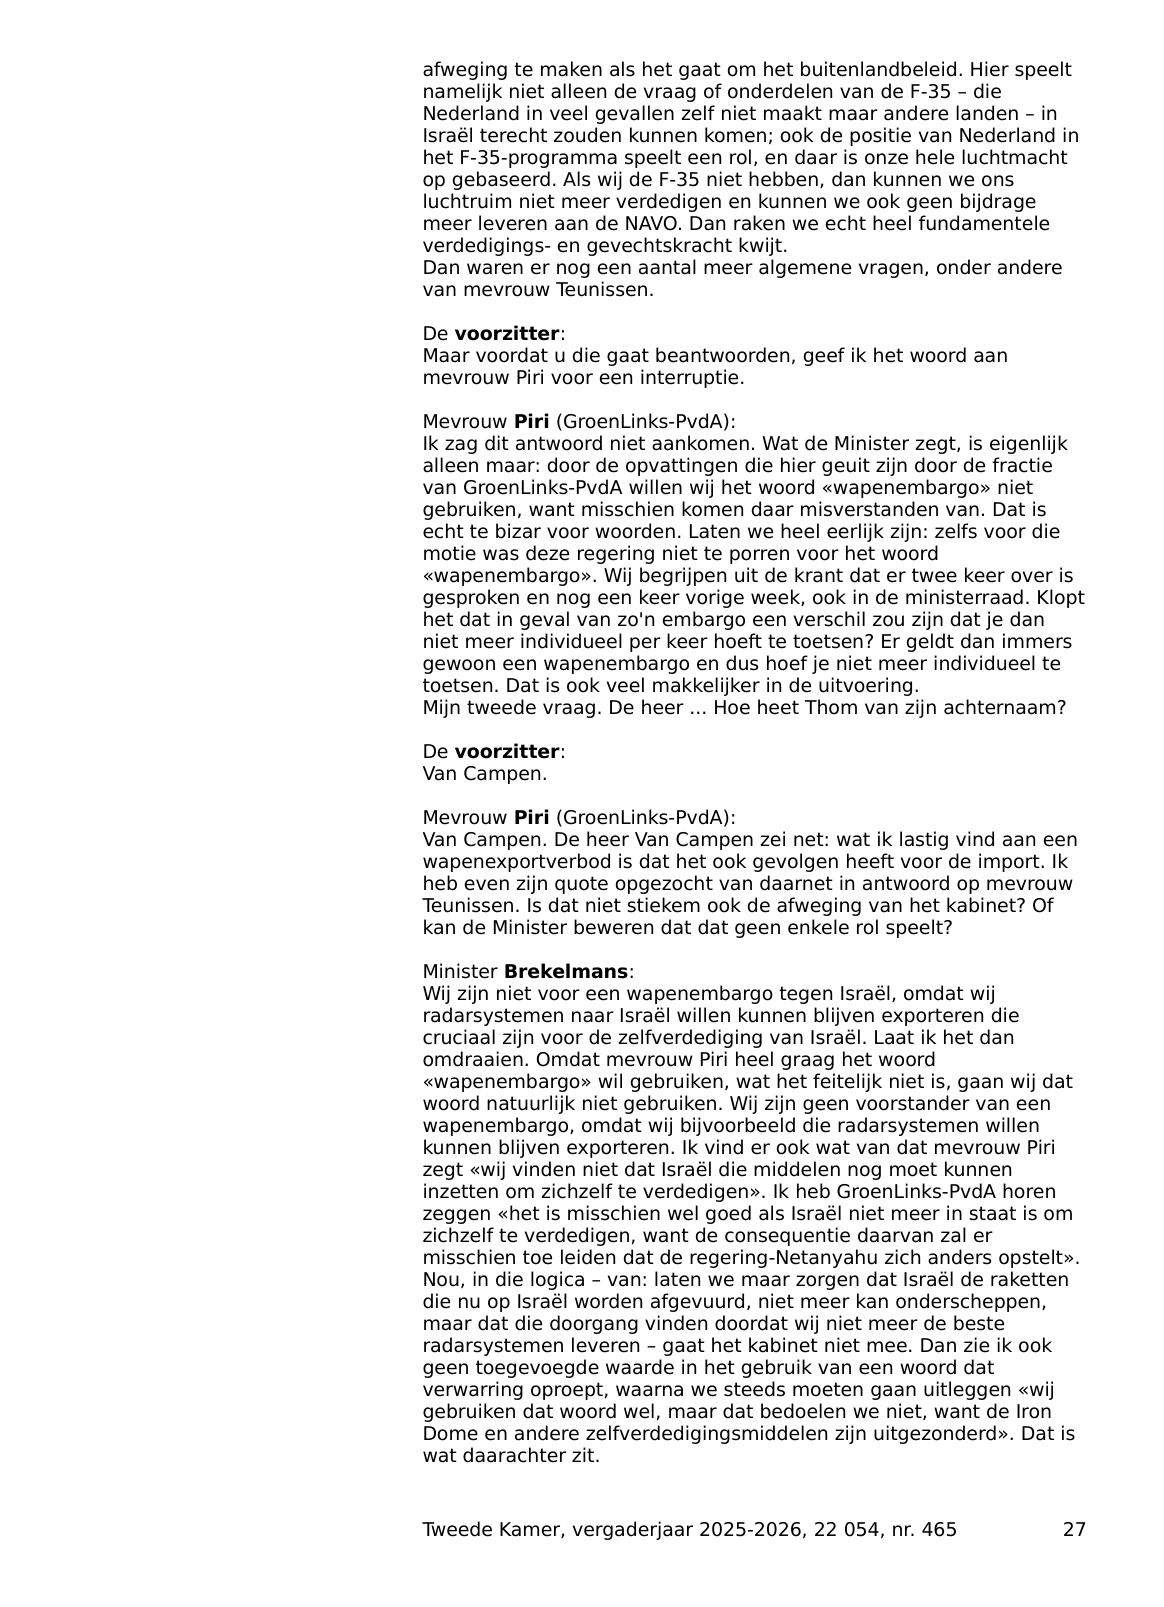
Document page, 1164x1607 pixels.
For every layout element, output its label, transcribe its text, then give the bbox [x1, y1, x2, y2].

text Mevrouw Piri (GroenLinks-PvdA): [422, 807, 1087, 829]
text De voorzitter: [422, 741, 1087, 763]
text Wij zijn niet voor een wapenembargo tegen Israël, omdat wij radarsystemen naar Israël willen kunnen blijven exporteren die cruciaal zijn voor de zelfverdediging van Israël. Laat ik het dan omdraaien. Omdat mevrouw Piri heel graag het woord «wapenembargo» wil gebruiken, wat het feitelijk niet is, gaan wij dat woord natuurlijk niet gebruiken. Wij zijn geen voorstander van een wapenembargo, omdat wij bijvoorbeeld die radarsystemen willen kunnen blijven exporteren. Ik vind er ook wat van dat mevrouw Piri zegt «wij vinden niet dat Israël die middelen nog moet kunnen inzetten om zichzelf te verdedigen». Ik heb GroenLinks-PvdA horen zeggen «het is misschien wel goed als Israël niet meer in staat is om zichzelf te verdedigen, want de consequentie daarvan zal er misschien toe leiden dat de regering-Netanyahu zich anders opstelt». Nou, in die logica – van: laten we maar zorgen dat Israël de raketten die nu op Israël worden afgevuurd, niet meer kan onderscheppen, maar dat die doorgang vinden doordat wij niet meer de beste radarsystemen leveren – gaat het kabinet niet mee. Dan zie ik ook geen toegevoegde waarde in het gebruik van een woord dat verwarring oproept, waarna we steeds moeten gaan uitleggen «wij gebruiken dat woord wel, maar dat bedoelen we niet, want de Iron Dome en andere zelfverdedigingsmiddelen zijn uitgezonderd». Dat is wat daarachter zit. [422, 983, 1087, 1467]
text Van Campen. [422, 763, 1087, 785]
text Van Campen. De heer Van Campen zei net: wat ik lastig vind aan een wapenexportverbod is dat het ook gevolgen heeft voor de import. Ik heb even zijn quote opgezocht van daarnet in antwoord op mevrouw Teunissen. Is dat niet stiekem ook de afweging van het kabinet? Of kan de Minister beweren dat dat geen enkele rol speelt? [422, 829, 1087, 939]
text Dan waren er nog een aantal meer algemene vragen, onder andere van mevrouw Teunissen. [422, 257, 1087, 301]
text afweging te maken als het gaat om het buitenlandbeleid. Hier speelt namelijk niet alleen de vraag of onderdelen van de F-35 – die Nederland in veel gevallen zelf niet maakt maar andere landen – in Israël terecht zouden kunnen komen; ook de positie van Nederland in het F-35-programma speelt een rol, en daar is onze hele luchtmacht op gebaseerd. Als wij de F-35 niet hebben, dan kunnen we ons luchtruim niet meer verdedigen en kunnen we ook geen bijdrage meer leveren aan de NAVO. Dan raken we echt heel fundamentele verdedigings- en gevechtskracht kwijt. [422, 59, 1087, 257]
text De voorzitter: [422, 323, 1087, 345]
text Maar voordat u die gaat beantwoorden, geef ik het woord aan mevrouw Piri voor een interruptie. [422, 345, 1087, 389]
text Mijn tweede vraag. De heer ... Hoe heet Thom van zijn achternaam? [422, 697, 1087, 719]
text Mevrouw Piri (GroenLinks-PvdA): [422, 411, 1087, 433]
text Ik zag dit antwoord niet aankomen. Wat de Minister zegt, is eigenlijk alleen maar: door de opvattingen die hier geuit zijn door de fractie van GroenLinks-PvdA willen wij het woord «wapenembargo» niet gebruiken, want misschien komen daar misverstanden van. Dat is echt te bizar voor woorden. Laten we heel eerlijk zijn: zelfs voor die motie was deze regering niet te porren voor het woord «wapenembargo». Wij begrijpen uit de krant dat er twee keer over is gesproken en nog een keer vorige week, ook in de ministerraad. Klopt het dat in geval van zo'n embargo een verschil zou zijn dat je dan niet meer individueel per keer hoeft te toetsen? Er geldt dan immers gewoon een wapenembargo en dus hoef je niet meer individueel te toetsen. Dat is ook veel makkelijker in de uitvoering. [422, 433, 1087, 697]
text Minister Brekelmans: [422, 961, 1087, 983]
